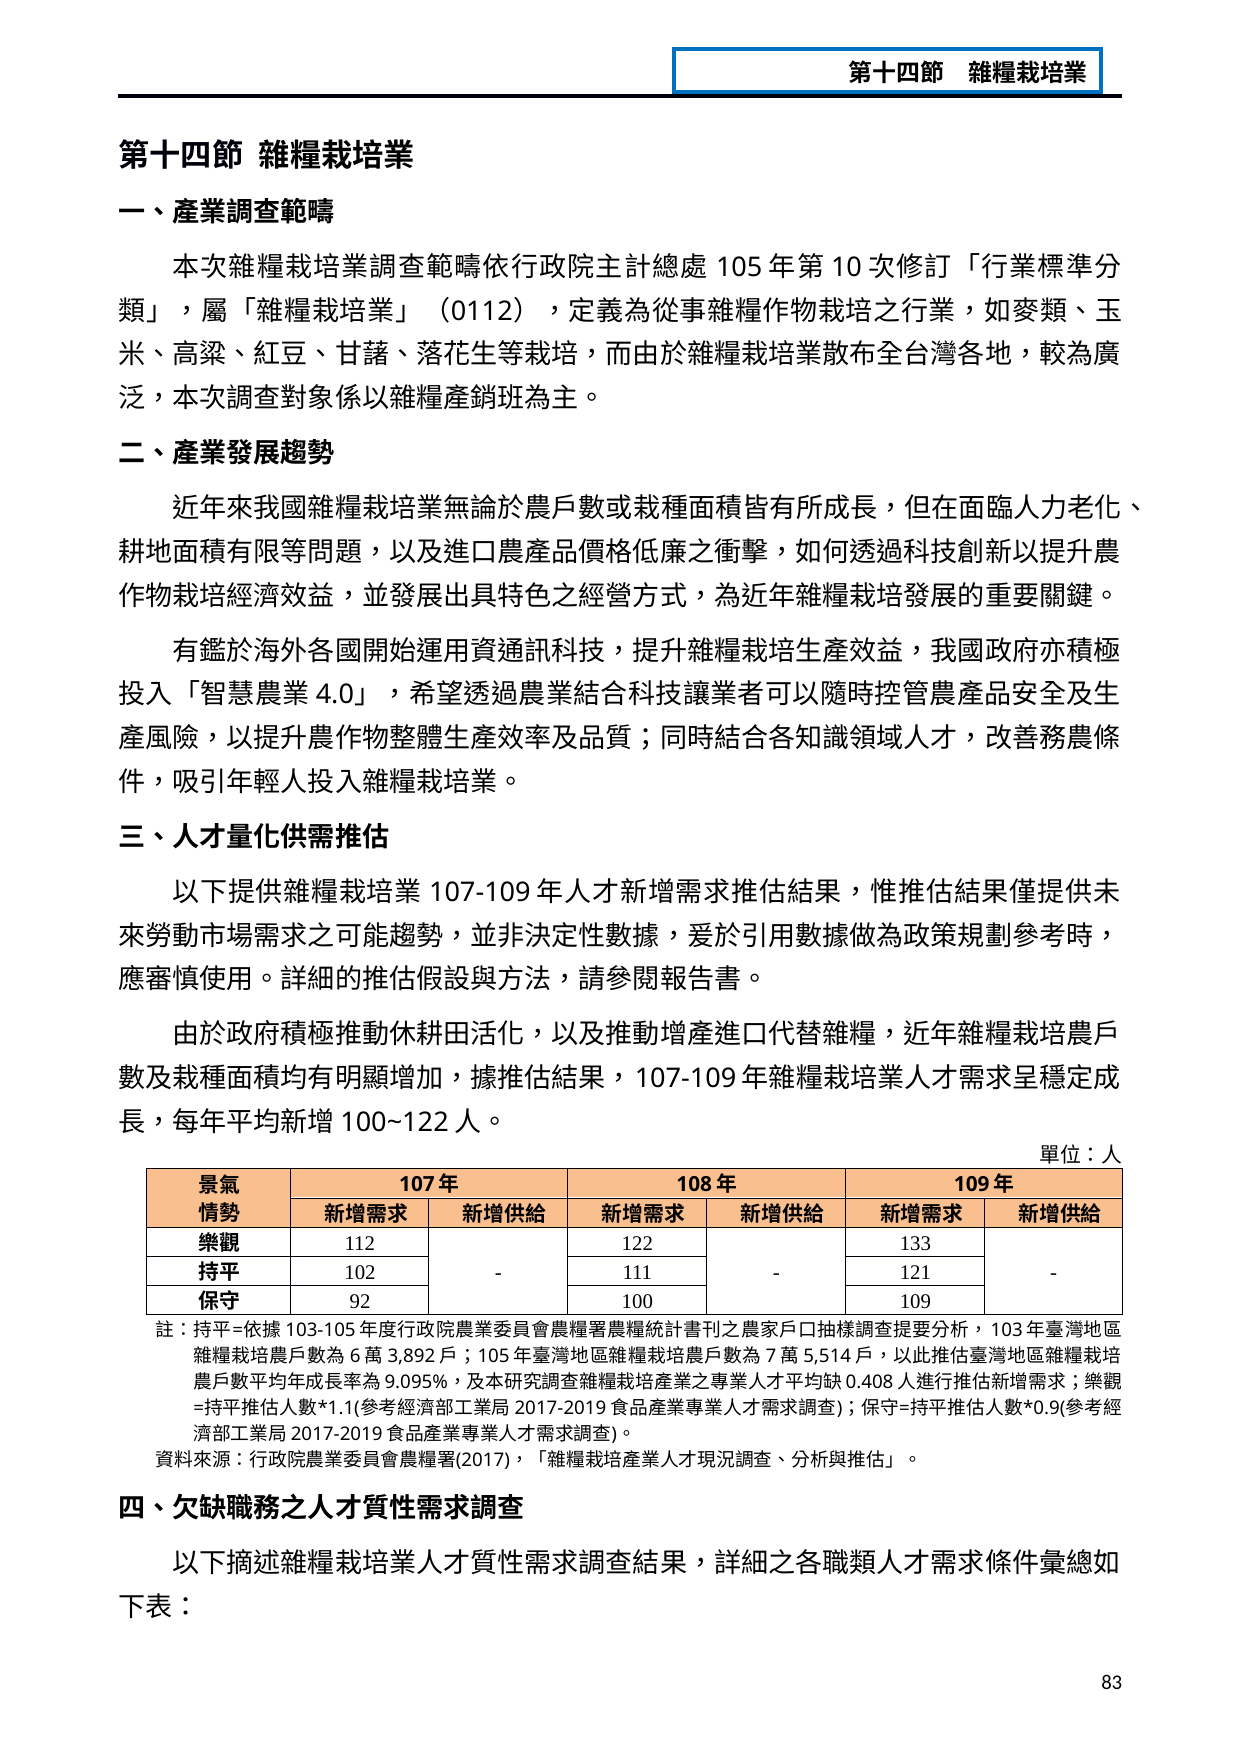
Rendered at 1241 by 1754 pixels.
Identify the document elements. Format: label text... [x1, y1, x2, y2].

table_cell - [707, 1228, 845, 1314]
table_cell 新增需求 [846, 1199, 984, 1227]
text 四、欠缺職務之人才質性需求調查 [118, 1483, 1122, 1526]
table_cell 121 [846, 1257, 984, 1285]
table_cell 保守 [147, 1286, 290, 1314]
list 資料來源：行政院農業委員會農糧署(2017)，「雜糧栽培產業人才現況調查、分析與推估」。 [156, 1445, 1122, 1471]
table_cell 122 [568, 1228, 706, 1256]
text 近年來我國雜糧栽培業無論於農戶數或栽種面積皆有所成長，但在面臨人力老化、耕地面積有限等問題，以及進口農產品價格低廉之衝擊，如何透過科技創新以提升農作物栽培經濟效益，並發展出具特色之經營方式，為近年雜糧栽培發展的重要關鍵。 [118, 483, 1122, 614]
table_cell 新增供給 [985, 1199, 1122, 1227]
table_cell - [429, 1228, 567, 1314]
table_cell 新增供給 [429, 1199, 567, 1227]
table_cell 133 [846, 1228, 984, 1256]
table_header 109年 [846, 1169, 1122, 1197]
table_cell 新增供給 [707, 1199, 845, 1227]
text 有鑑於海外各國開始運用資通訊科技，提升雜糧栽培生產效益，我國政府亦積極投入「智慧農業4.0」，希望透過農業結合科技讓業者可以隨時控管農產品安全及生產風險，以提升農作物整體生產效率及品質；同時結合各知識領域人才，改善務農條件，吸引年輕人投入雜糧栽培業。 [118, 625, 1122, 800]
subtitle 雜糧栽培業 [118, 130, 1122, 175]
text 由於政府積極推動休耕田活化，以及推動增產進口代替雜糧，近年雜糧栽培農戶數及栽種面積均有明顯增加，據推估結果，107-109年雜糧栽培業人才需求呈穩定成長，每年平均新增100~122人。 [118, 1009, 1122, 1140]
table_header 107年 [291, 1169, 567, 1197]
table_cell 100 [568, 1286, 706, 1314]
text 二、產業發展趨勢 [118, 428, 1122, 471]
table_cell 新增需求 [568, 1199, 706, 1227]
text 一、產業調查範疇 [118, 186, 1122, 230]
table_header 景氣 情勢 [147, 1169, 290, 1227]
text 三、人才量化供需推估 [118, 811, 1122, 855]
table_cell 109 [846, 1286, 984, 1314]
table_cell 92 [291, 1286, 428, 1314]
table_cell 新增需求 [291, 1199, 428, 1227]
table_cell - [985, 1228, 1122, 1314]
text 以下摘述雜糧栽培業人才質性需求調查結果，詳細之各職類人才需求條件彙總如下表： [118, 1538, 1122, 1625]
table_header 108年 [568, 1169, 845, 1197]
text 以下提供雜糧栽培業107-109年人才新增需求推估結果，惟推估結果僅提供未來勞動市場需求之可能趨勢，並非決定性數據，爰於引用數據做為政策規劃參考時，應審慎使用。詳細的推估假設與方法，請參閱報告書。 [118, 866, 1122, 998]
list 註：持平=依據103-105年度行政院農業委員會農糧署農糧統計書刊之農家戶口抽樣調查提要分析，103年臺灣地區雜糧栽培農戶數為6萬3,892戶；105年臺灣地區雜糧栽培農戶數為7萬5,514戶，以此推估臺灣地區雜糧栽培農戶數平均年成長率為9.095%，及本研究調查雜糧栽培產業之專業人才平均缺0.408人進行推估新增需求；樂觀=持平推估人數*1.1(參考經濟部工業局2017-2019食品產業專業人才需求調查)；保守=持平推估人數*0.9(參考經濟部工業局2017-2019食品產業專業人才需求調查)。 [156, 1315, 1122, 1445]
table_cell 102 [291, 1257, 428, 1285]
text 本次雜糧栽培業調查範疇依行政院主計總處105年第10次修訂「行業標準分類」，屬「雜糧栽培業」（0112），定義為從事雜糧作物栽培之行業，如麥類、玉米、高粱、紅豆、甘藷、落花生等栽培，而由於雜糧栽培業散布全台灣各地，較為廣泛，本次調查對象係以雜糧產銷班為主。 [118, 241, 1122, 416]
table_cell 111 [568, 1257, 706, 1285]
table_cell 持平 [147, 1257, 290, 1285]
table_cell 樂觀 [147, 1228, 290, 1256]
table_cell 112 [291, 1228, 428, 1256]
list 單位：人 [183, 1140, 1122, 1168]
